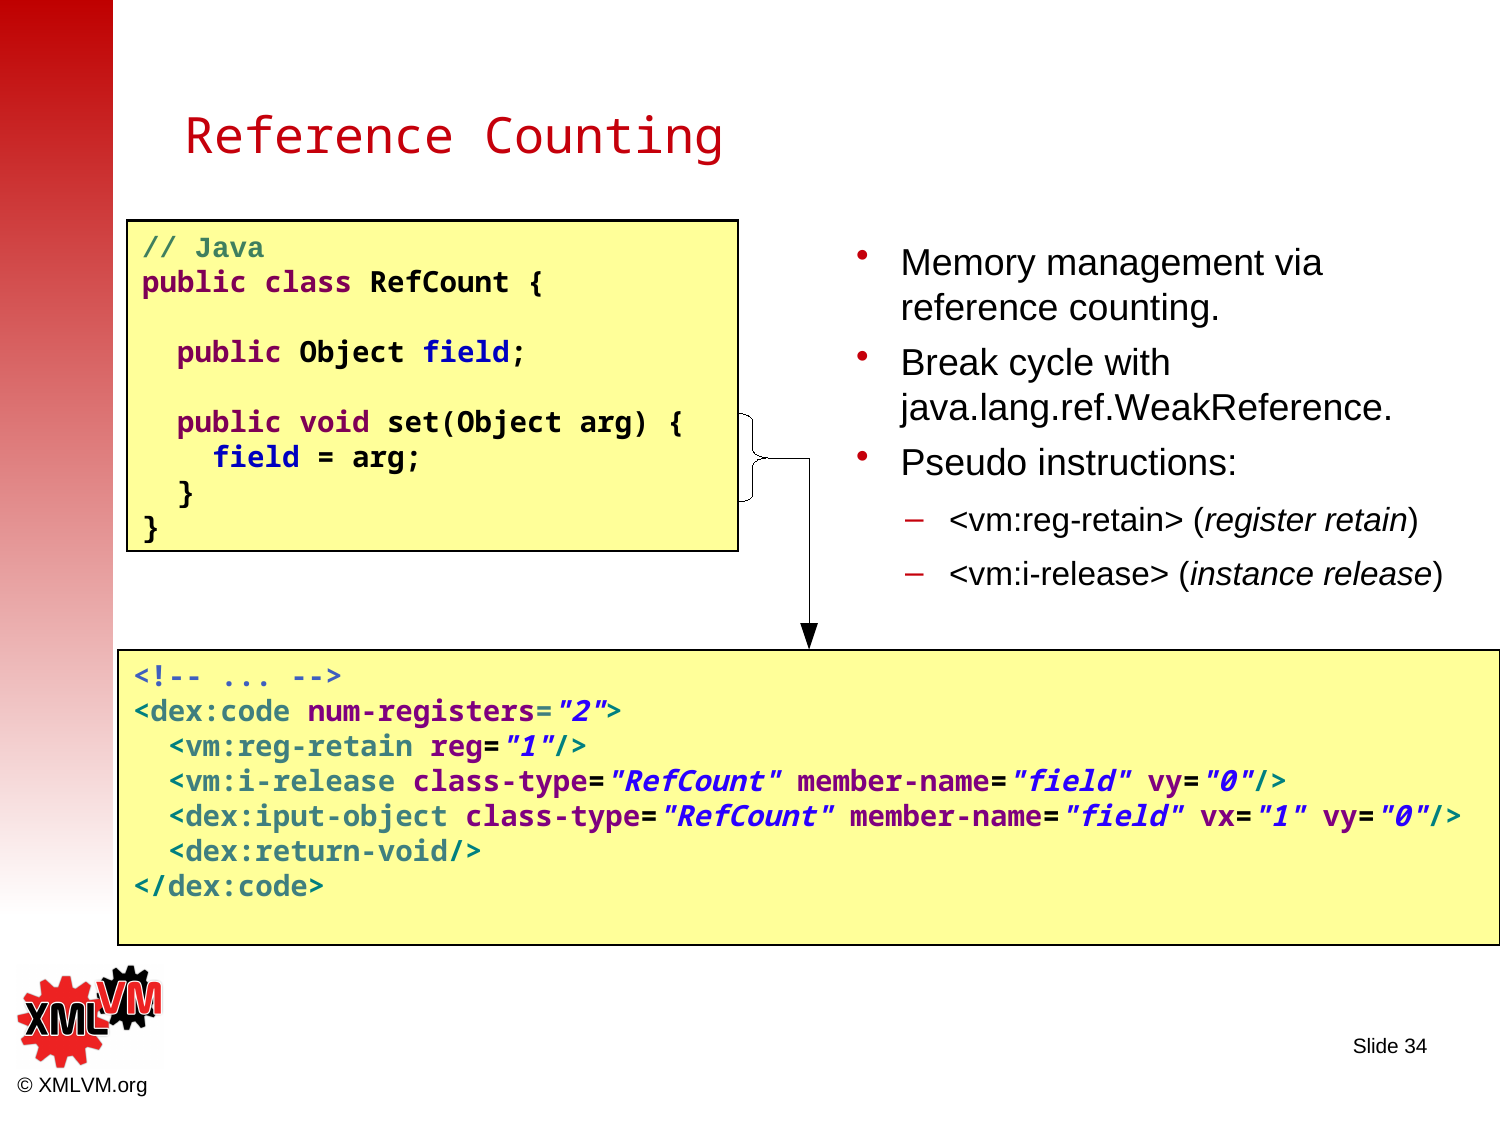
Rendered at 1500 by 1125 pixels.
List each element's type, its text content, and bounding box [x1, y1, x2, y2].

text_box <!-- ... --> <dex:code num-registers="2"> <vm:reg-retain reg="1"/> <vm:i-release class-type="RefCount" member-name="field" vy="0"/> <dex:iput-object class-type="RefCount" member-name="field" vx="1" vy="0"/> <dex:return-void/> </dex:code> [118, 649, 1500, 945]
list Memory management via reference counting. Break cycle with java.lang.ref.WeakReference. Pseudo instructions: <vm:reg-retain> (register retain) <vm:i-release> (instance release) [856, 237, 1447, 621]
text_box // Java public class RefCount { public Object field; public void set(Object arg) { field = arg; } } [127, 220, 739, 551]
title Reference Counting [170, 67, 1447, 207]
picture [16, 964, 164, 1069]
